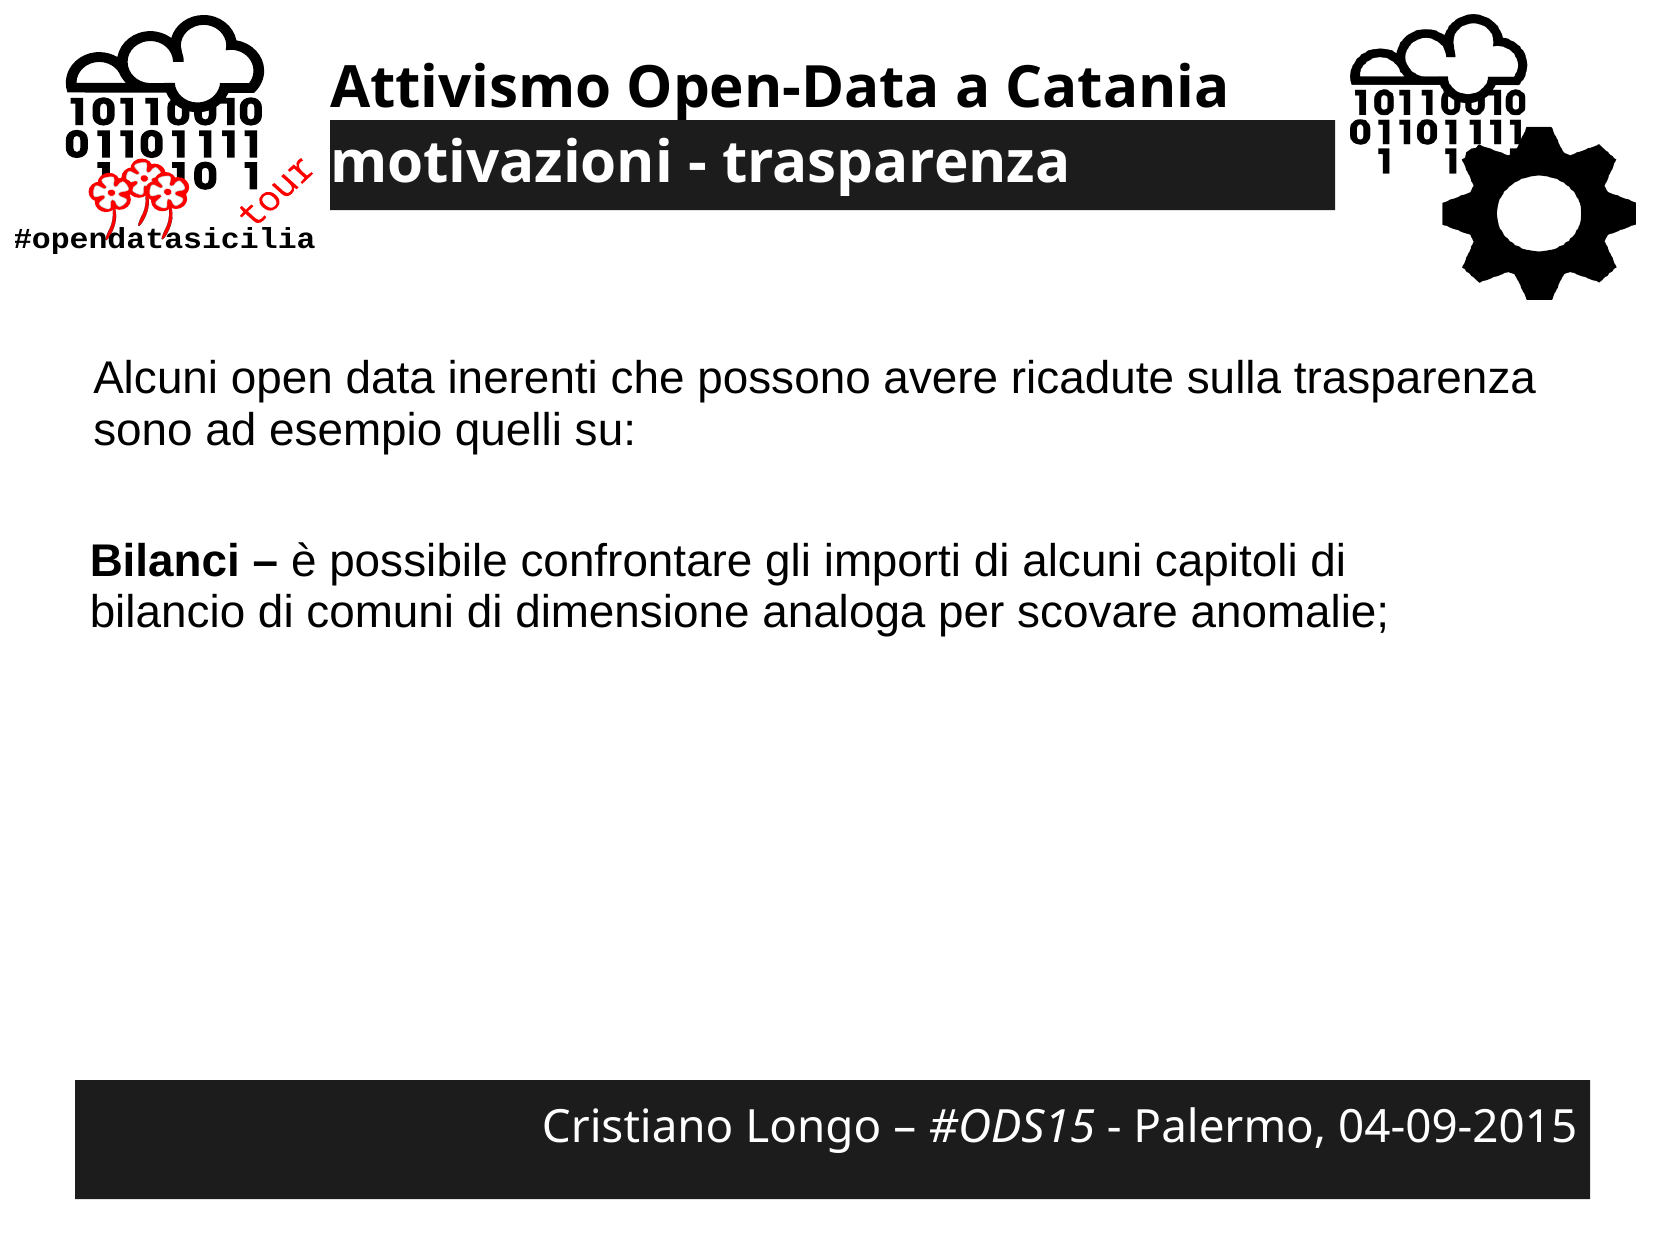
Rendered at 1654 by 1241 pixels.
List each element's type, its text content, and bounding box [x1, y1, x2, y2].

list Cristiano Longo – #ODS15 - Palermo, 04-09-2015 [75, 1080, 1591, 1200]
picture [15, 15, 316, 256]
text_box Alcuni open data inerenti che possono avere ricadute sulla trasparenza sono ad esempio quelli su: [78, 345, 1654, 463]
list Attivismo Open-Data a Catania [330, 45, 1321, 120]
text_box Bilanci – è possibile confrontare gli importi di alcuni capitoli di bilancio di comuni di dimensione analoga per scovare anomalie; [75, 527, 1531, 646]
list motivazioni - trasparenza [330, 120, 1336, 211]
picture [1350, 14, 1636, 301]
